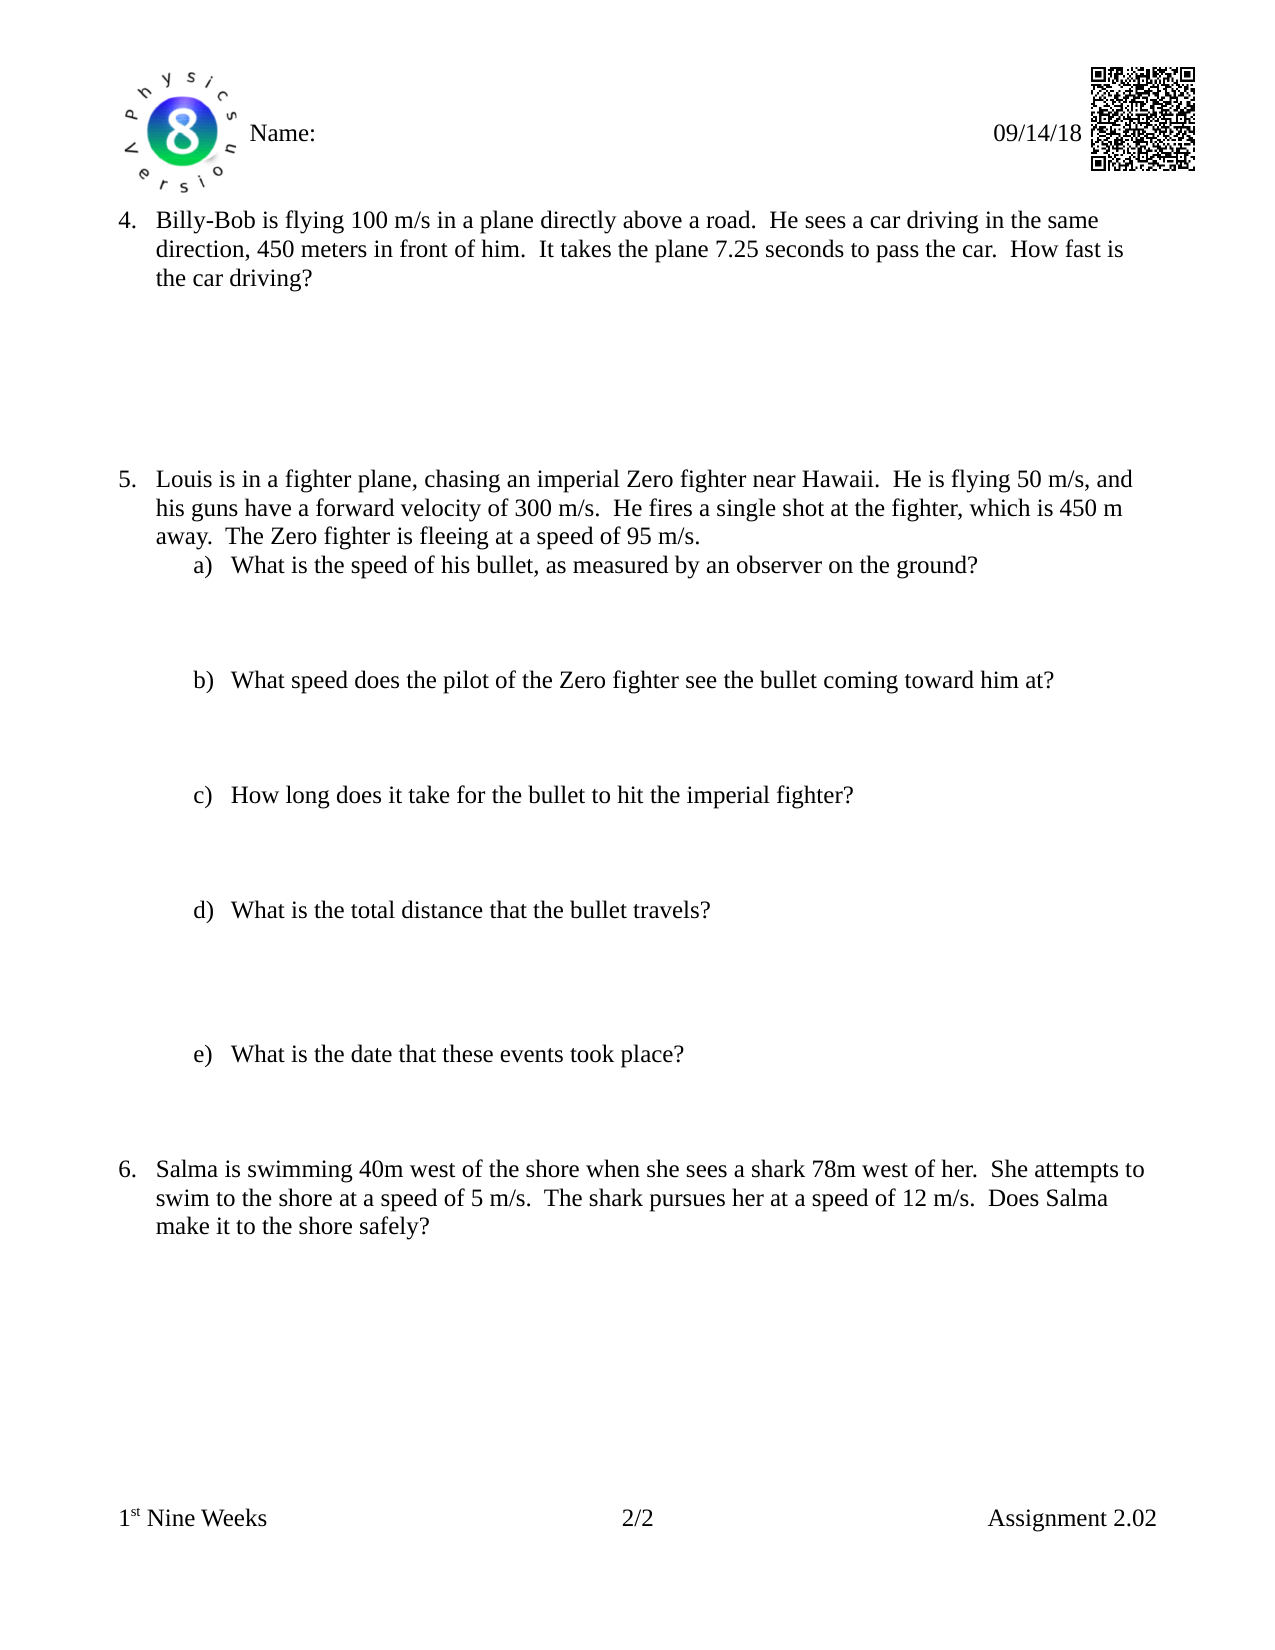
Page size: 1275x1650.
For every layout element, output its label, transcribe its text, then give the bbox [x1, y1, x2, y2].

list Salma is swimming 40m west of the shore when she sees a shark 78m west of her. She attempts to swim to the shore at a speed of 5 m/s. The shark pursues her at a speed of 12 m/s. Does Salma make it to the shore safely? [118, 1154, 1157, 1240]
picture [124, 72, 237, 193]
list What speed does the pilot of the Zero fighter see the bullet coming toward him at? [193, 665, 1157, 694]
list Louis is in a fighter plane, chasing an imperial Zero fighter near Hawaii. He is flying 50 m/s, and his guns have a forward velocity of 300 m/s. He fires a single shot at the fighter, which is 450 m away. The Zero fighter is fleeing at a speed of 95 m/s. [118, 464, 1157, 550]
picture [1082, 58, 1203, 179]
list What is the speed of his bullet, as measured by an observer on the ground? [193, 550, 1157, 579]
list Billy-Bob is flying 100 m/s in a plane directly above a road. He sees a car driving in the same direction, 450 meters in front of him. It takes the plane 7.25 seconds to pass the car. How fast is the car driving? [118, 205, 1157, 291]
list What is the total distance that the bullet travels? [193, 895, 1157, 924]
list What is the date that these events took place? [193, 1039, 1157, 1068]
list How long does it take for the bullet to hit the imperial fighter? [193, 780, 1157, 809]
